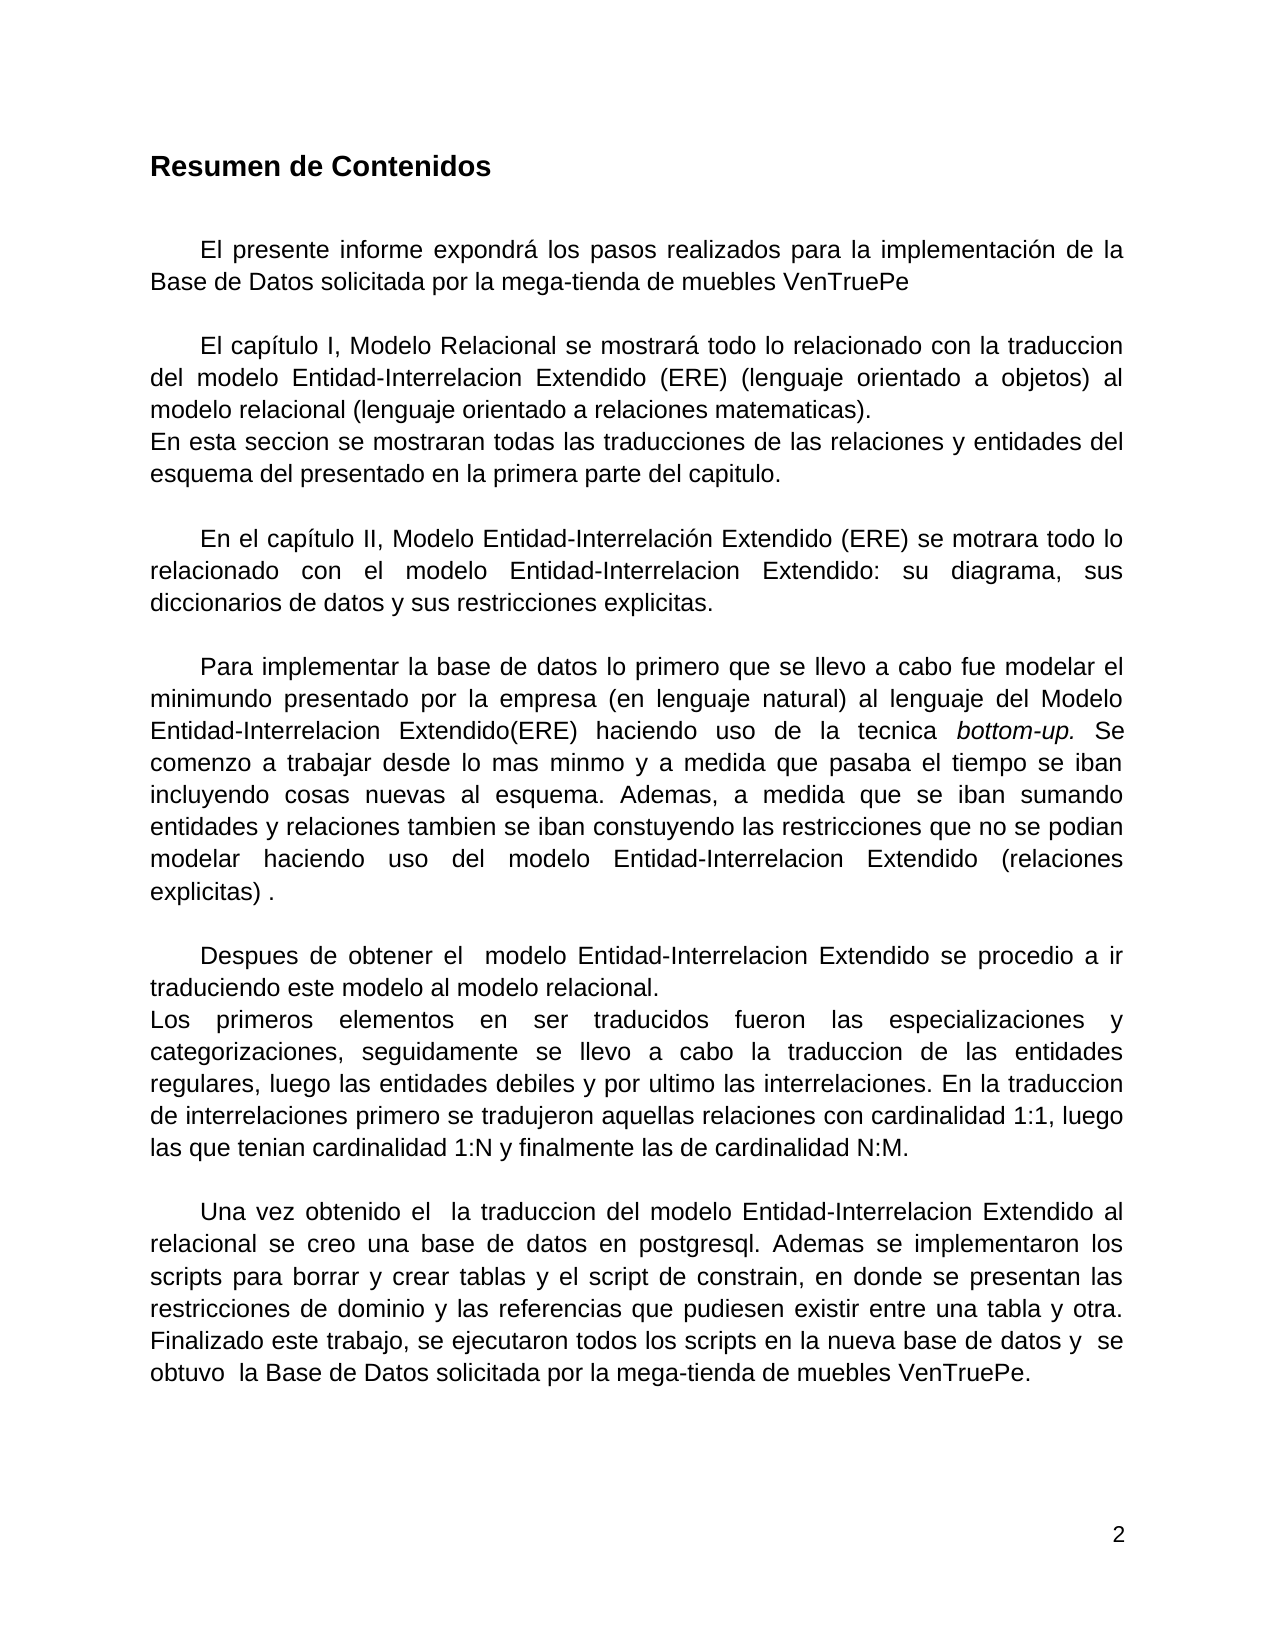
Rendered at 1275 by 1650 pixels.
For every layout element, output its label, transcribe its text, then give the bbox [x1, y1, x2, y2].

text El presente informe expondrá los pasos realizados para la implementación de la Base de Datos solicitada por la mega-tienda de muebles VenTruePe [150, 236, 1125, 296]
text Resumen de Contenidos [150, 150, 1125, 183]
text En esta seccion se mostraran todas las traducciones de las relaciones y entidades del esquema del presentado en la primera parte del capitulo. [150, 428, 1125, 488]
text Despues de obtener el modelo Entidad-Interrelacion Extendido se procedio a ir traduciendo este modelo al modelo relacional. [150, 942, 1125, 1002]
text El capítulo I, Modelo Relacional se mostrará todo lo relacionado con la traduccion del modelo Entidad-Interrelacion Extendido (ERE) (lenguaje orientado a objetos) al modelo relacional (lenguaje orientado a relaciones matematicas). [150, 332, 1125, 424]
text Los primeros elementos en ser traducidos fueron las especializaciones y categorizaciones, seguidamente se llevo a cabo la traduccion de las entidades regulares, luego las entidades debiles y por ultimo las interrelaciones. En la traduccion de interrelaciones primero se tradujeron aquellas relaciones con cardinalidad 1:1, luego las que tenian cardinalidad 1:N y finalmente las de cardinalidad N:M. [150, 1006, 1125, 1162]
text Una vez obtenido el la traduccion del modelo Entidad-Interrelacion Extendido al relacional se creo una base de datos en postgresql. Ademas se implementaron los scripts para borrar y crear tablas y el script de constrain, en donde se presentan las restricciones de dominio y las referencias que pudiesen existir entre una tabla y otra. Finalizado este trabajo, se ejecutaron todos los scripts en la nueva base de datos y se obtuvo la Base de Datos solicitada por la mega-tienda de muebles VenTruePe. [150, 1198, 1125, 1387]
text En el capítulo II, Modelo Entidad-Interrelación Extendido (ERE) se motrara todo lo relacionado con el modelo Entidad-Interrelacion Extendido: su diagrama, sus diccionarios de datos y sus restricciones explicitas. [150, 524, 1125, 617]
text Para implementar la base de datos lo primero que se llevo a cabo fue modelar el minimundo presentado por la empresa (en lenguaje natural) al lenguaje del Modelo Entidad-Interrelacion Extendido(ERE) haciendo uso de la tecnica bottom-up. Se comenzo a trabajar desde lo mas minmo y a medida que pasaba el tiempo se iban incluyendo cosas nuevas al esquema. Ademas, a medida que se iban sumando entidades y relaciones tambien se iban constuyendo las restricciones que no se podian modelar haciendo uso del modelo Entidad-Interrelacion Extendido (relaciones explicitas) . [150, 653, 1125, 905]
